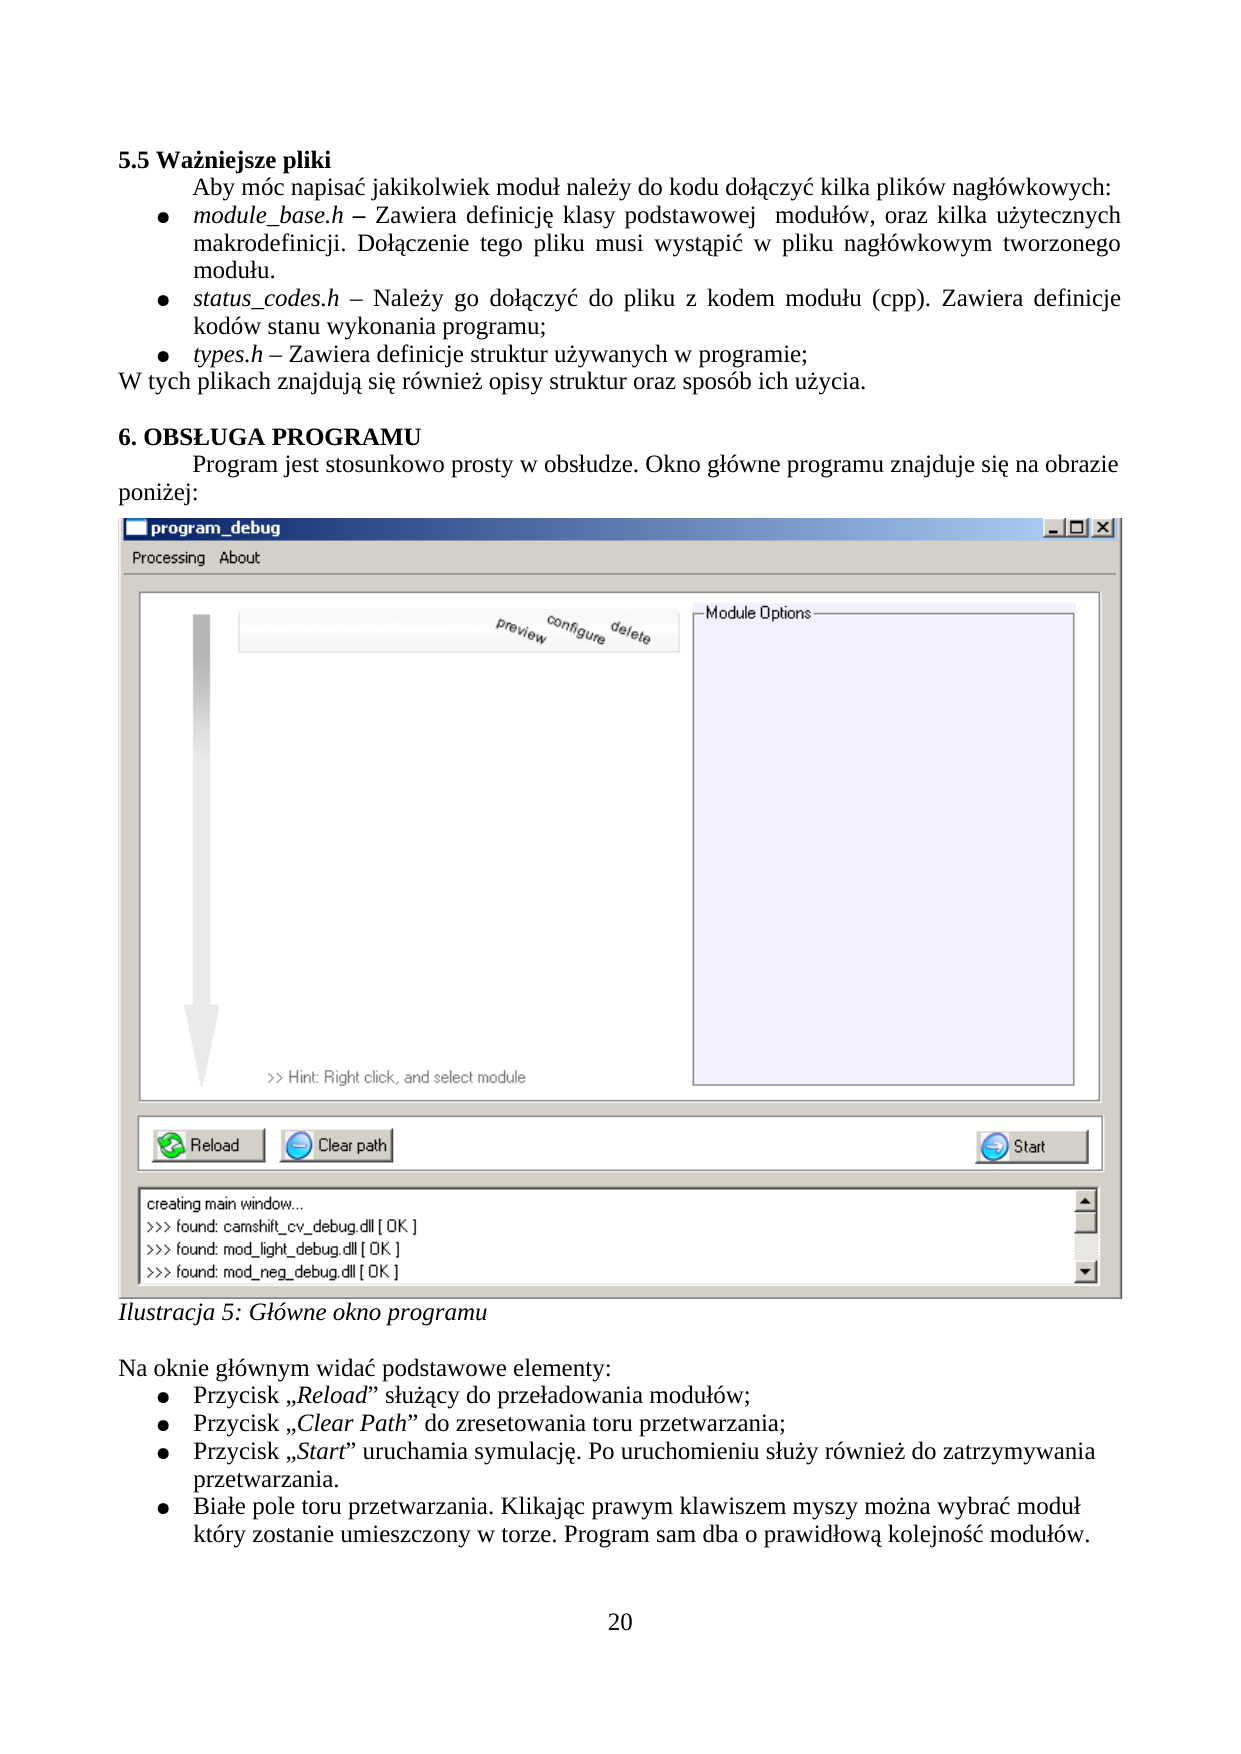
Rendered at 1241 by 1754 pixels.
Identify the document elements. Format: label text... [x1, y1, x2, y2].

list Przycisk „Reload” służący do przeładowania modułów; [156, 1382, 1122, 1409]
text 6. OBSŁUGA PROGRAMU [118, 423, 1122, 451]
text Na oknie głównym widać podstawowe elementy: [118, 1354, 1122, 1382]
text Program jest stosunkowo prosty w obsłudze. Okno główne programu znajduje się na obrazie poniżej: [118, 451, 1122, 506]
text Ilustracja 5: Główne okno programu [118, 1299, 1122, 1326]
text Aby móc napisać jakikolwiek moduł należy do kodu dołączyć kilka plików nagłówkowych: [118, 173, 1122, 201]
picture [118, 518, 1123, 1299]
list module_base.h – Zawiera definicję klasy podstawowej modułów, oraz kilka użytecznych makrodefinicji. Dołączenie tego pliku musi wystąpić w pliku nagłówkowym tworzonego modułu. [156, 201, 1122, 284]
list Przycisk „Start” uruchamia symulację. Po uruchomieniu służy również do zatrzymywania przetwarzania. [156, 1437, 1122, 1492]
text 5.5 Ważniejsze pliki [118, 146, 1122, 173]
list status_codes.h – Należy go dołączyć do pliku z kodem modułu (cpp). Zawiera definicje kodów stanu wykonania programu; [156, 284, 1122, 340]
text W tych plikach znajdują się również opisy struktur oraz sposób ich użycia. [118, 367, 1122, 395]
list Białe pole toru przetwarzania. Klikając prawym klawiszem myszy można wybrać moduł który zostanie umieszczony w torze. Program sam dba o prawidłową kolejność modułów. [156, 1492, 1122, 1548]
list Przycisk „Clear Path” do zresetowania toru przetwarzania; [156, 1409, 1122, 1437]
list types.h – Zawiera definicje struktur używanych w programie; [156, 340, 1122, 367]
